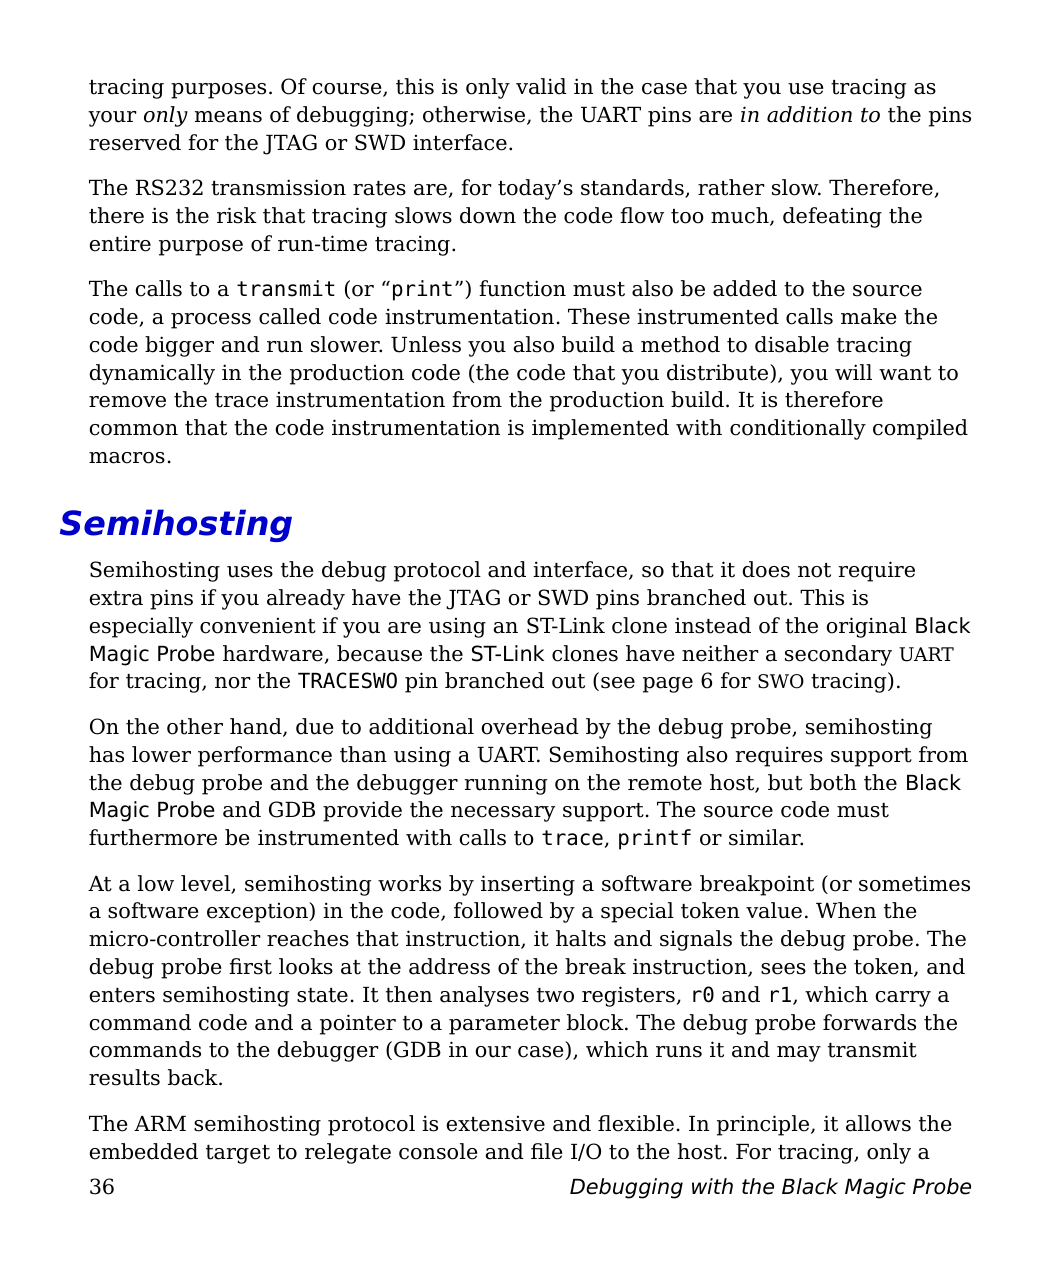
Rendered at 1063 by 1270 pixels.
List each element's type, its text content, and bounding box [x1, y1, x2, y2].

text Semihosting uses the debug protocol and interface, so that it does not require extra pins if you already have the JTAG or SWD pins branched out. This is especially convenient if you are using an ST-Link clone instead of the original Black Magic Probe hardware, because the ST-Link clones have neither a secondary UART for tracing, nor the TRACESWO pin branched out (see page 39 for SWO tracing). [88, 558, 974, 694]
text The RS232 transmission rates are, for today’s standards, rather slow. Therefore, there is the risk that tracing slows down the code flow too much, defeating the entire purpose of run-time tracing. [88, 176, 974, 256]
subtitle Semihosting [59, 504, 974, 543]
text tracing purposes. Of course, this is only valid in the case that you use tracing as your only means of debugging; otherwise, the UART pins are in addition to the pins reserved for the JTAG or SWD interface. [88, 75, 974, 155]
text On the other hand, due to additional overhead by the debug probe, semihosting has lower performance than using a UART. Semihosting also requires support from the debug probe and the debugger running on the remote host, but both the Black Magic Probe and GDB provide the necessary support. The source code must furthermore be instrumented with calls to trace, printf or similar. [88, 715, 974, 850]
text The ARM semihosting protocol is extensive and flexible. In principle, it allows the embedded target to relegate console and file I/O to the host. For tracing, only a [88, 1112, 974, 1164]
text At a low level, semihosting works by inserting a software breakpoint (or sometimes a software exception) in the code, followed by a special token value. When the micro-controller reaches that instruction, it halts and signals the debug probe. The debug probe first looks at the address of the break instruction, sees the token, and enters semihosting state. It then analyses two registers, r0 and r1, which carry a command code and a pointer to a parameter block. The debug probe forwards the commands to the debugger (GDB in our case), which runs it and may transmit results back. [88, 872, 974, 1091]
text The calls to a transmit (or “print”) function must also be added to the source code, a process called code instrumentation. These instrumented calls make the code bigger and run slower. Unless you also build a method to disable tracing dynamically in the production code (the code that you distribute), you will want to remove the trace instrumentation from the production build. It is therefore common that the code instrumentation is implemented with conditionally compiled macros. [88, 277, 974, 468]
